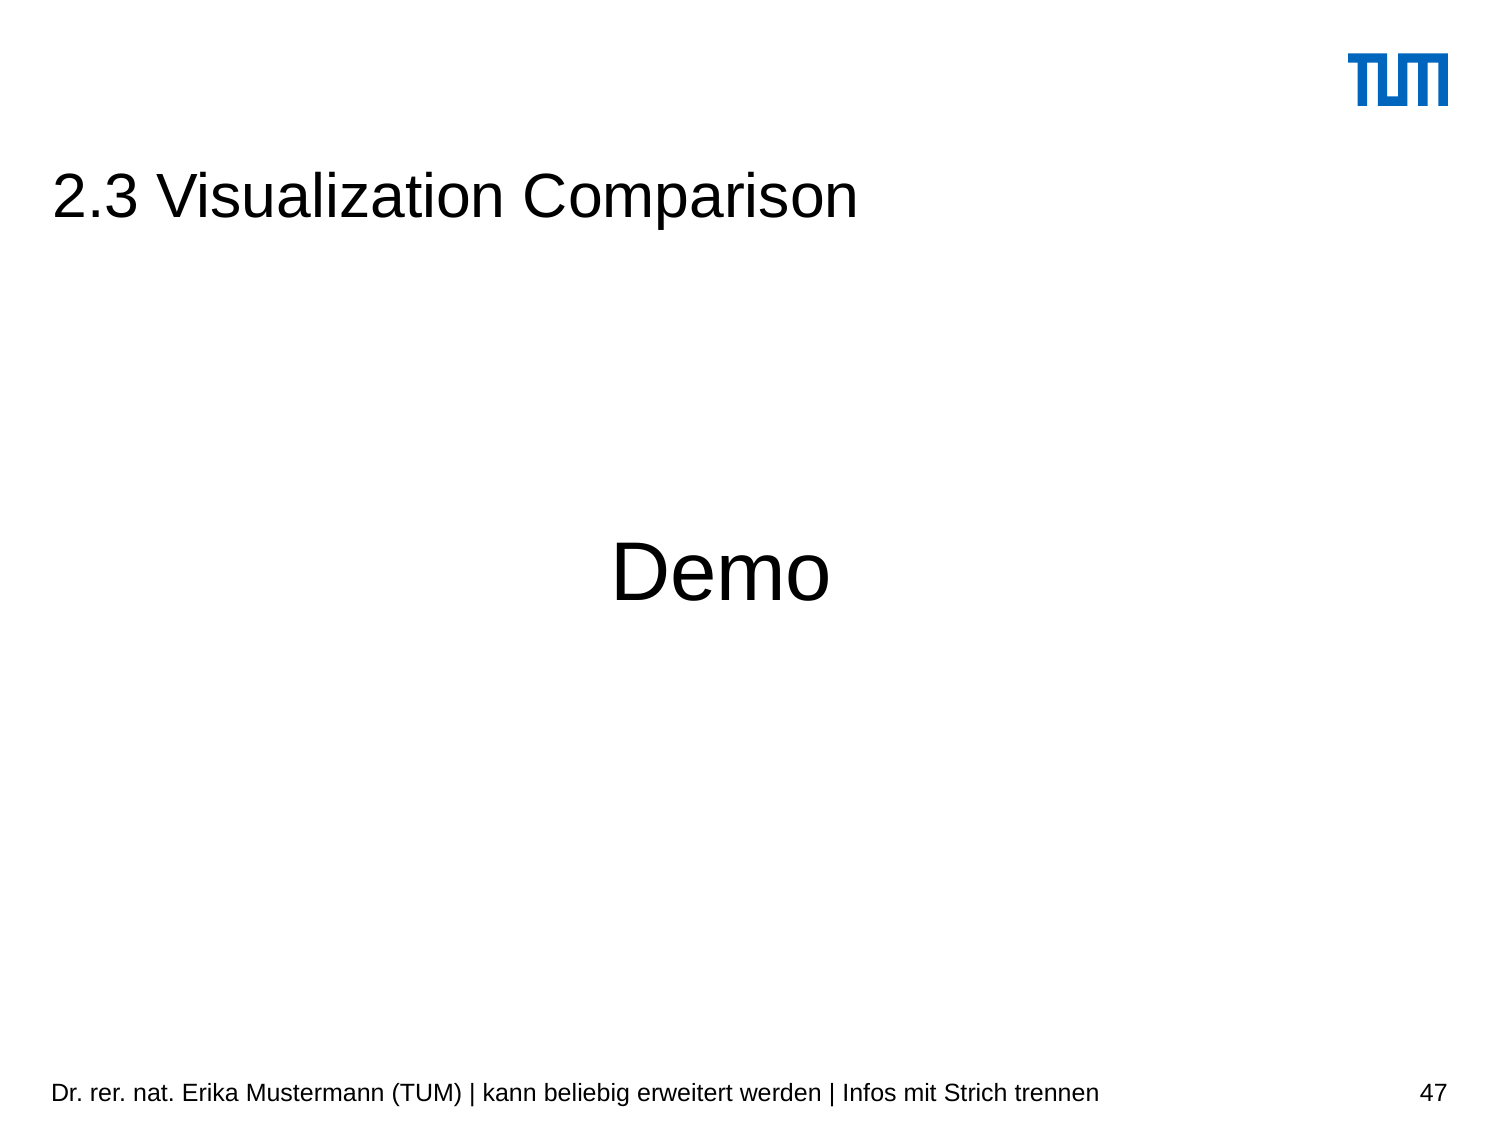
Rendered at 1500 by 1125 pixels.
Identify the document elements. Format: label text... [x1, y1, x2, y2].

footer Dr. rer. nat. Erika Mustermann (TUM) | kann beliebig erweitert werden | Infos mit Strich trennen [51, 1061, 1112, 1122]
list Demo [52, 289, 1449, 1060]
slide_number [1112, 1061, 1448, 1122]
title 2.3 Visualization Comparison [52, 163, 1449, 231]
